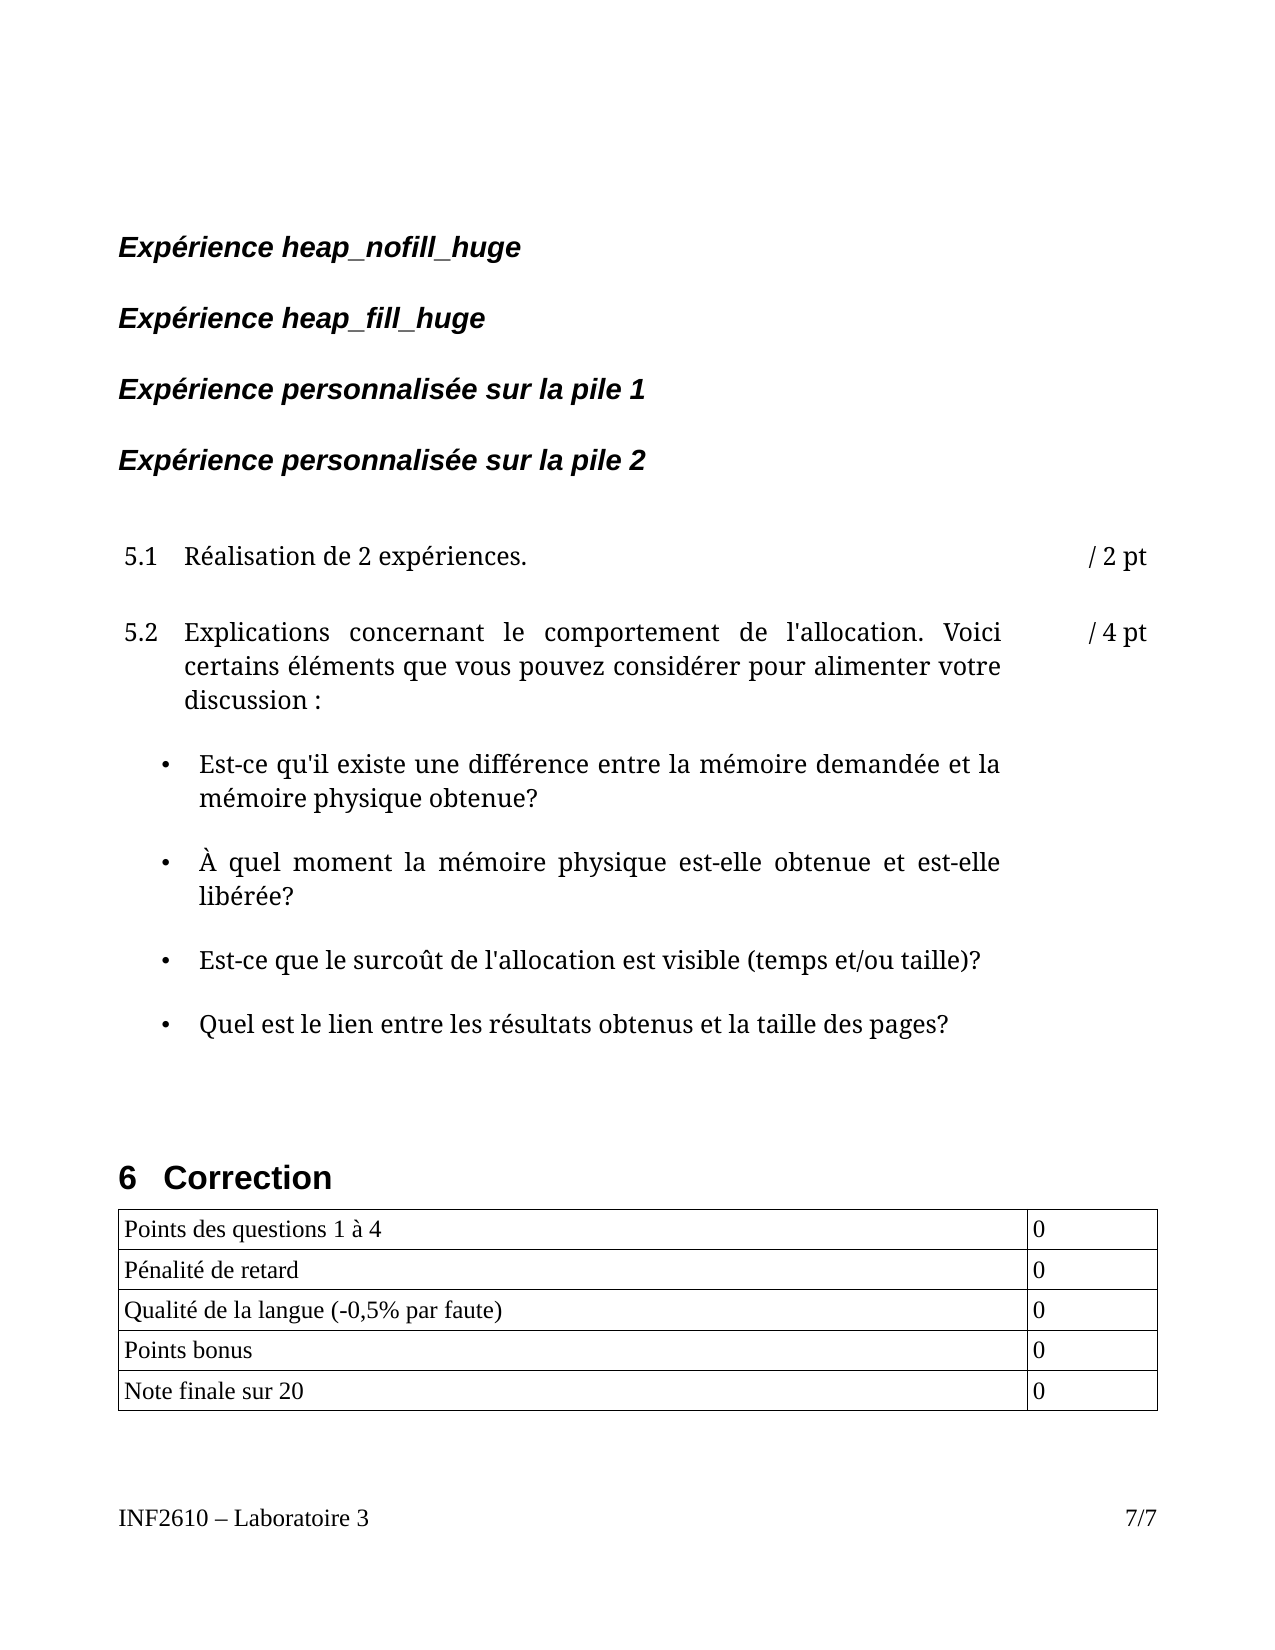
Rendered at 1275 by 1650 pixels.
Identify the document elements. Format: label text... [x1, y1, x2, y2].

subtitle Expérience heap_nofill_huge [118, 230, 1157, 264]
table_cell Points bonus [119, 1331, 1027, 1370]
table_cell Pénalité de retard [119, 1250, 1027, 1289]
table_cell 0 [1028, 1250, 1157, 1289]
table_cell Explications concernant le comportement de l'allocation. Voici certains éléments que vous pouvez considérer pour alimenter votre discussion : Est-ce qu'il existe une différence entre la mémoire demandée et la mémoire physique obtenue? À quel moment la mémoire physique est-elle obtenue et est-elle libérée? Est-ce que le surcoût de l'allocation est visible (temps et/ou taille)? Quel est le lien entre les résultats obtenus et la taille des pages? [118, 594, 1007, 1062]
table_cell Note finale sur 20 [119, 1371, 1027, 1410]
table_header Réalisation de 2 expériences. [118, 518, 1007, 593]
subtitle Expérience personnalisée sur la pile 1 [118, 372, 1157, 406]
table_header / 2 pt [1077, 518, 1157, 593]
table_cell 0 [1028, 1331, 1157, 1370]
table_cell 0 [1028, 1371, 1157, 1410]
table_cell 0 [1028, 1290, 1157, 1330]
subtitle Correction [118, 1158, 1157, 1196]
table_cell [1008, 594, 1077, 1062]
table_cell / 4 pt [1077, 594, 1157, 1062]
table_cell Qualité de la langue (-0,5% par faute) [119, 1290, 1027, 1330]
table_header 0 [1028, 1210, 1157, 1249]
subtitle Expérience personnalisée sur la pile 2 [118, 443, 1157, 477]
table_header [1008, 518, 1077, 593]
subtitle Expérience heap_fill_huge [118, 301, 1157, 335]
table_header Points des questions 1 à 4 [119, 1210, 1027, 1249]
